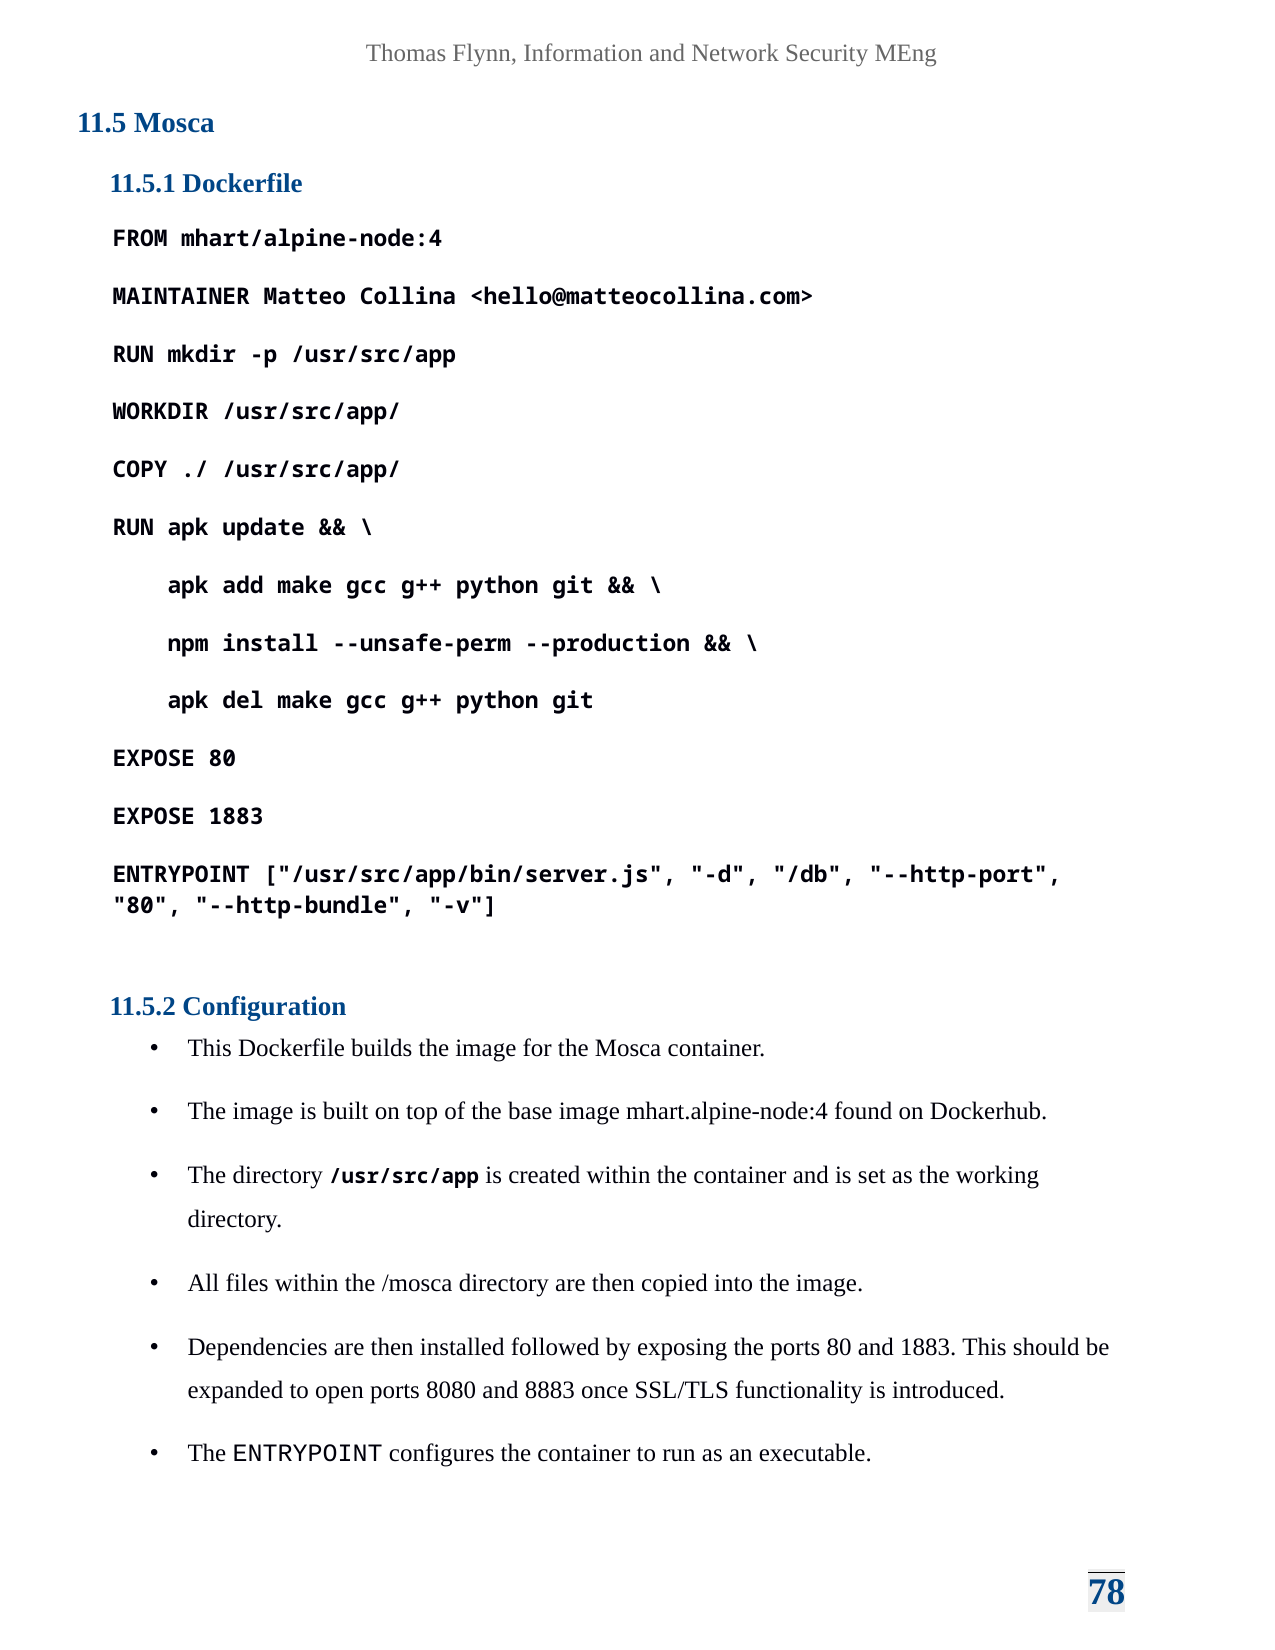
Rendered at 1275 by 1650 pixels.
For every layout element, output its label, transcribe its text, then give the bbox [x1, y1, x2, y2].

text npm install --unsafe-perm --production && \ [112, 627, 1125, 658]
list This Dockerfile builds the image for the Mosca container. [150, 1033, 1125, 1061]
text apk add make gcc g++ python git && \ [112, 569, 1125, 600]
text apk del make gcc g++ python git [112, 684, 1125, 716]
text ENTRYPOINT ["/usr/src/app/bin/server.js", "-d", "/db", "--http-port", "80", "--http-bundle", "-v"] [112, 858, 1125, 920]
text FROM mhart/alpine-node:4 [112, 222, 1125, 253]
text EXPOSE 1883 [112, 800, 1125, 831]
text MAINTAINER Matteo Collina <hello@matteocollina.com> [112, 280, 1125, 311]
subtitle 11.5.2 Configuration [109, 990, 1125, 1021]
text EXPOSE 80 [112, 742, 1125, 773]
text WORKDIR /usr/src/app/ [112, 395, 1125, 427]
text COPY ./ /usr/src/app/ [112, 453, 1125, 484]
list All files within the /mosca directory are then copied into the image. [150, 1268, 1125, 1297]
subtitle 11.5.1 Dockerfile [109, 167, 1125, 198]
list Dependencies are then installed followed by exposing the ports 80 and 1883. This should be expanded to open ports 8080 and 8883 once SSL/TLS functionality is introduced. [150, 1332, 1125, 1403]
subtitle 11.5 Mosca [74, 105, 1125, 138]
list The directory /usr/src/app is created within the container and is set as the working directory. [150, 1160, 1125, 1233]
list The image is built on top of the base image mhart.alpine-node:4 found on Dockerhub. [150, 1096, 1125, 1125]
list The ENTRYPOINT configures the container to run as an executable. [150, 1438, 1125, 1469]
text RUN apk update && \ [112, 511, 1125, 542]
text RUN mkdir -p /usr/src/app [112, 337, 1125, 369]
